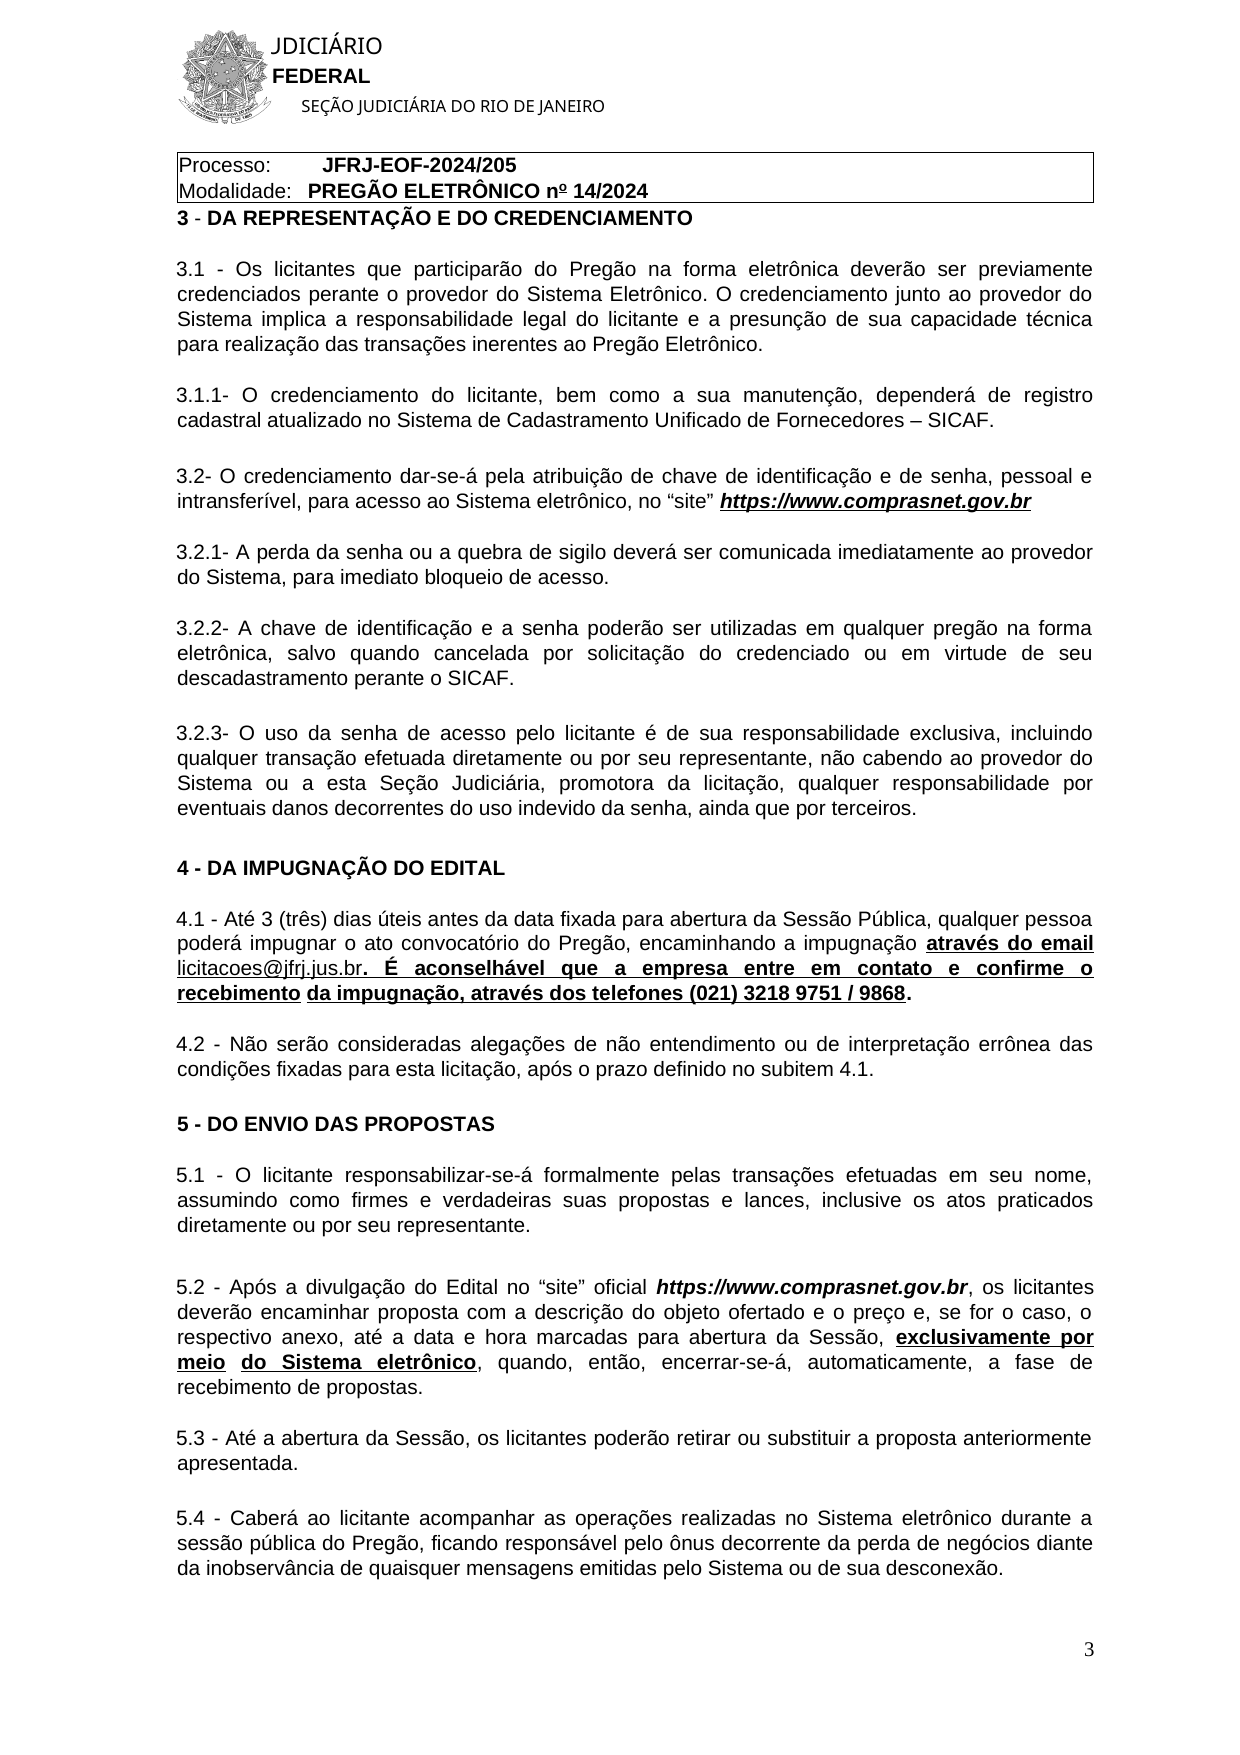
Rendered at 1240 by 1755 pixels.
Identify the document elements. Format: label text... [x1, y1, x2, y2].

text 3.2.2- A chave de identificação e a senha poderão ser utilizadas em qualquer pregão na forma eletrônica, salvo quando cancelada por solicitação do credenciado ou em virtude de seu descadastramento perante o SICAF. [176, 616, 1094, 689]
text 4.1 - Até 3 (três) dias úteis antes da data fixada para abertura da Sessão Pública, qualquer pessoa poderá impugnar o ato convocatório do Pregão, encaminhando a impugnação através do email licitacoes@jfrj.jus.br. É aconselhável que a empresa entre em contato e confirme o [176, 906, 1094, 977]
text 5.4 - Caberá ao licitante acompanhar as operações realizadas no Sistema eletrônico durante a sessão pública do Pregão, ficando responsável pelo ônus decorrente da perda de negócios diante da inobservância de quaisquer mensagens emitidas pelo Sistema ou de sua desconexão. [176, 1506, 1094, 1580]
text recebimento da impugnação, através dos telefones (021) 3218 9751 / 9868. [176, 978, 1094, 1005]
text 5.2 - Após a divulgação do Edital no “site” oficial https://www.comprasnet.gov.br, os licitantes deverão encaminhar proposta com a descrição do objeto ofertado e o preço e, se for o caso, o respectivo anexo, até a data e hora marcadas para abertura da Sessão, exclusivamente por meio do Sistema eletrônico, quando, então, encerrar-se-á, automaticamente, a fase de recebimento de propostas. [176, 1275, 1094, 1399]
text 3.1 - Os licitantes que participarão do Pregão na forma eletrônica deverão ser previamente credenciados perante o provedor do Sistema Eletrônico. O credenciamento junto ao provedor do Sistema implica a responsabilidade legal do licitante e a presunção de sua capacidade técnica para realização das transações inerentes ao Pregão Eletrônico. [176, 257, 1094, 356]
subtitle 4 - DA IMPUGNAÇÃO DO EDITAL [177, 856, 1094, 879]
text 3.2- O credenciamento dar-se-á pela atribuição de chave de identificação e de senha, pessoal e intransferível, para acesso ao Sistema eletrônico, no “site” https://www.comprasnet.gov.br [176, 464, 1094, 513]
text 5.1 - O licitante responsabilizar-se-á formalmente pelas transações efetuadas em seu nome, assumindo como firmes e verdadeiras suas propostas e lances, inclusive os atos praticados diretamente ou por seu representante. [176, 1163, 1094, 1237]
text 3.1.1- O credenciamento do licitante, bem como a sua manutenção, dependerá de registro cadastral atualizado no Sistema de Cadastramento Unificado de Fornecedores – SICAF. [176, 383, 1094, 432]
text 5.3 - Até a abertura da Sessão, os licitantes poderão retirar ou substituir a proposta anteriormente apresentada. [176, 1426, 1094, 1474]
text 4.2 - Não serão consideradas alegações de não entendimento ou de interpretação errônea das condições fixadas para esta licitação, após o prazo definido no subitem 4.1. [176, 1032, 1094, 1081]
text 3.2.1- A perda da senha ou a quebra de sigilo deverá ser comunicada imediatamente ao provedor do Sistema, para imediato bloqueio de acesso. [176, 540, 1094, 588]
subtitle 3 - DA REPRESENTAÇÃO E DO CREDENCIAMENTO [177, 206, 1094, 230]
subtitle 5 - DO ENVIO DAS PROPOSTAS [177, 1112, 1094, 1136]
text 3.2.3- O uso da senha de acesso pelo licitante é de sua responsabilidade exclusiva, incluindo qualquer transação efetuada diretamente ou por seu representante, não cabendo ao provedor do Sistema ou a esta Seção Judiciária, promotora da licitação, qualquer responsabilidade por eventuais danos decorrentes do uso indevido da senha, ainda que por terceiros. [176, 721, 1094, 819]
